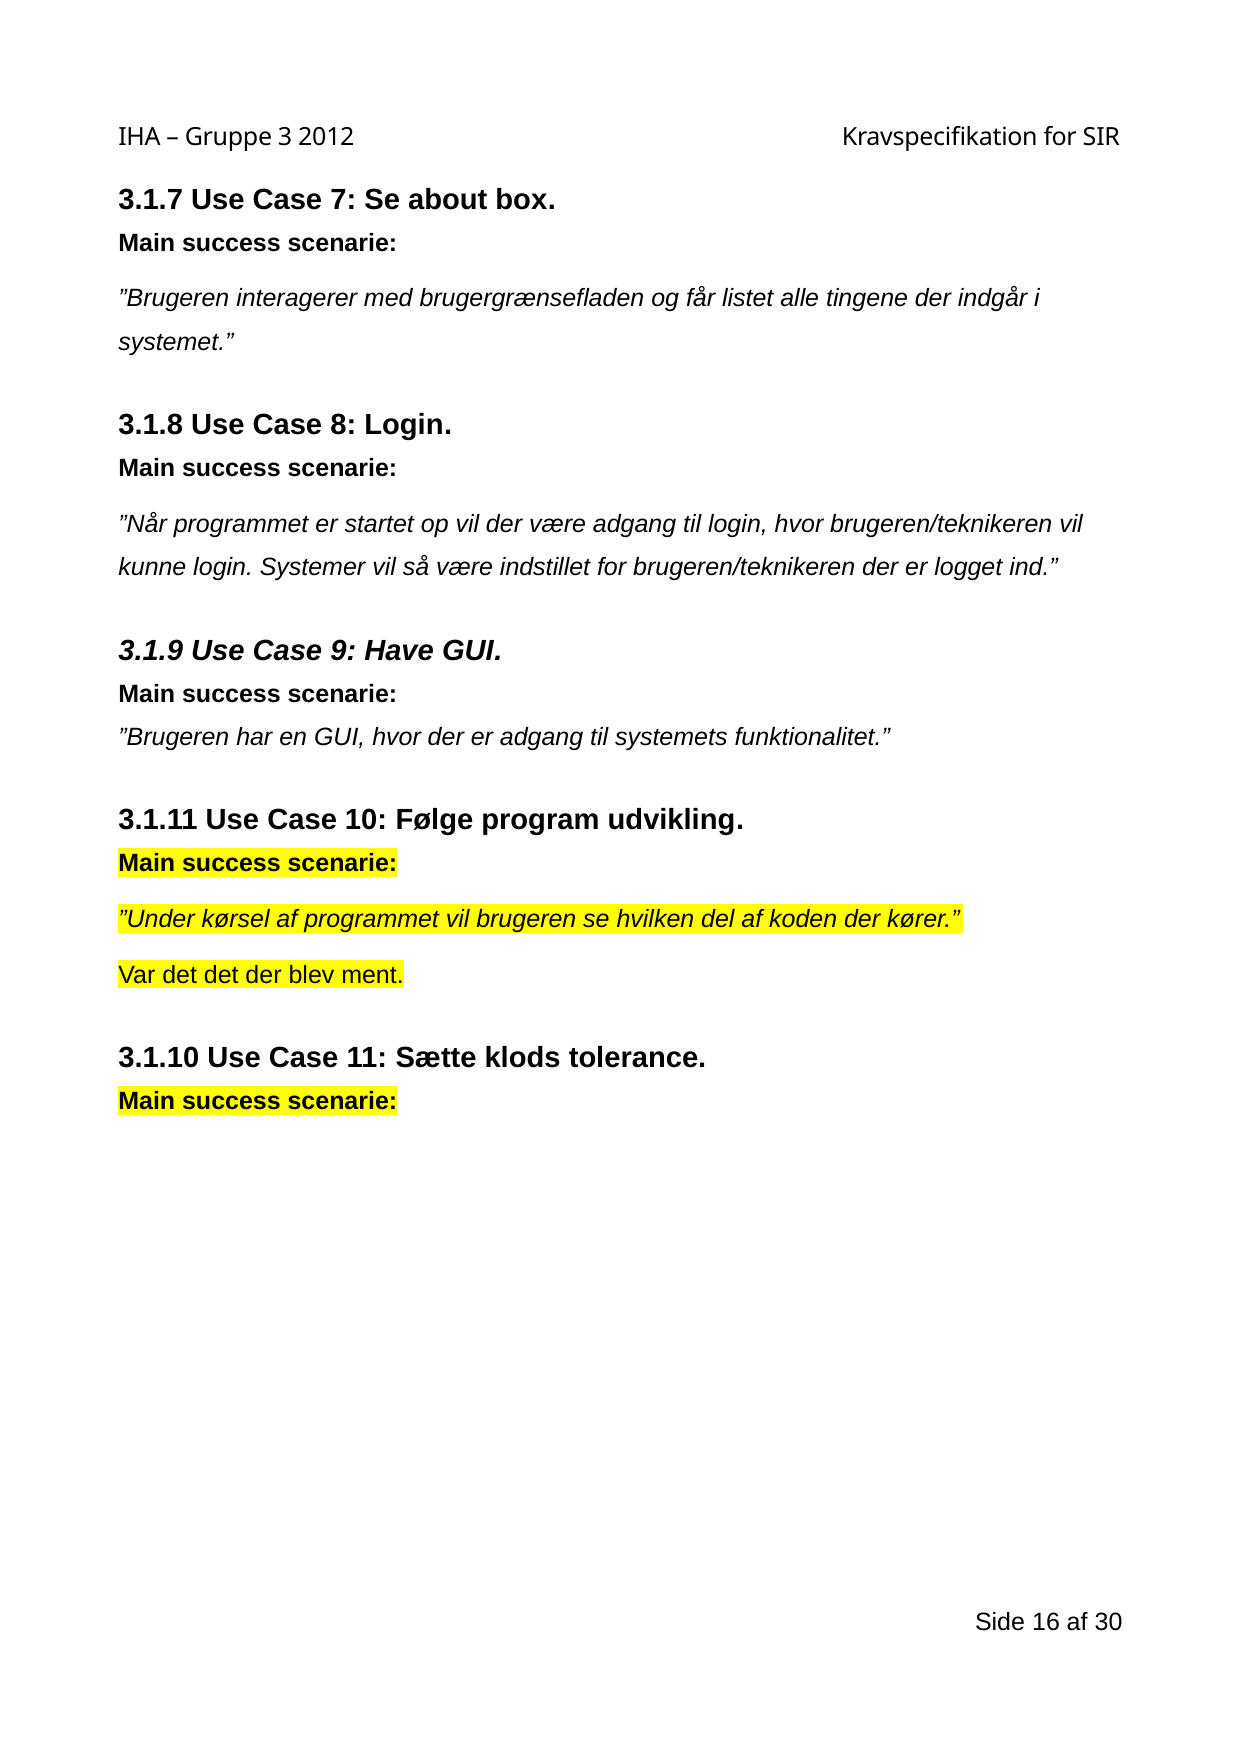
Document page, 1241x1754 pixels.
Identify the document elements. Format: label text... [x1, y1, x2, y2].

text Main success scenarie: [118, 453, 1122, 482]
text ”Under kørsel af programmet vil brugeren se hvilken del af koden der kører.” [118, 904, 1122, 933]
text ”Brugeren interagerer med brugergrænsefladen og får listet alle tingene der indgår i systemet.” [118, 283, 1122, 355]
text ”Når programmet er startet op vil der være adgang til login, hvor brugeren/teknikeren vil kunne login. Systemer vil så være indstillet for brugeren/teknikeren der er logget ind.” [118, 509, 1122, 581]
text Main success scenarie: [118, 228, 1122, 256]
subtitle 3.1.10 Use Case 11: Sætte klods tolerance. [118, 1040, 1122, 1074]
subtitle 3.1.7 Use Case 7: Se about box. [118, 182, 1122, 215]
text ”Brugeren har en GUI, hvor der er adgang til systemets funktionalitet.” [118, 722, 1122, 750]
subtitle 3.1.8 Use Case 8: Login. [118, 407, 1122, 441]
text Main success scenarie: [118, 678, 1122, 707]
subtitle 3.1.9 Use Case 9: Have GUI. [118, 632, 1122, 666]
subtitle 3.1.11 Use Case 10: Følge program udvikling. [118, 802, 1122, 836]
text Main success scenarie: [118, 848, 1122, 877]
text Main success scenarie: [118, 1086, 1122, 1115]
text Var det det der blev ment. [118, 959, 1122, 988]
